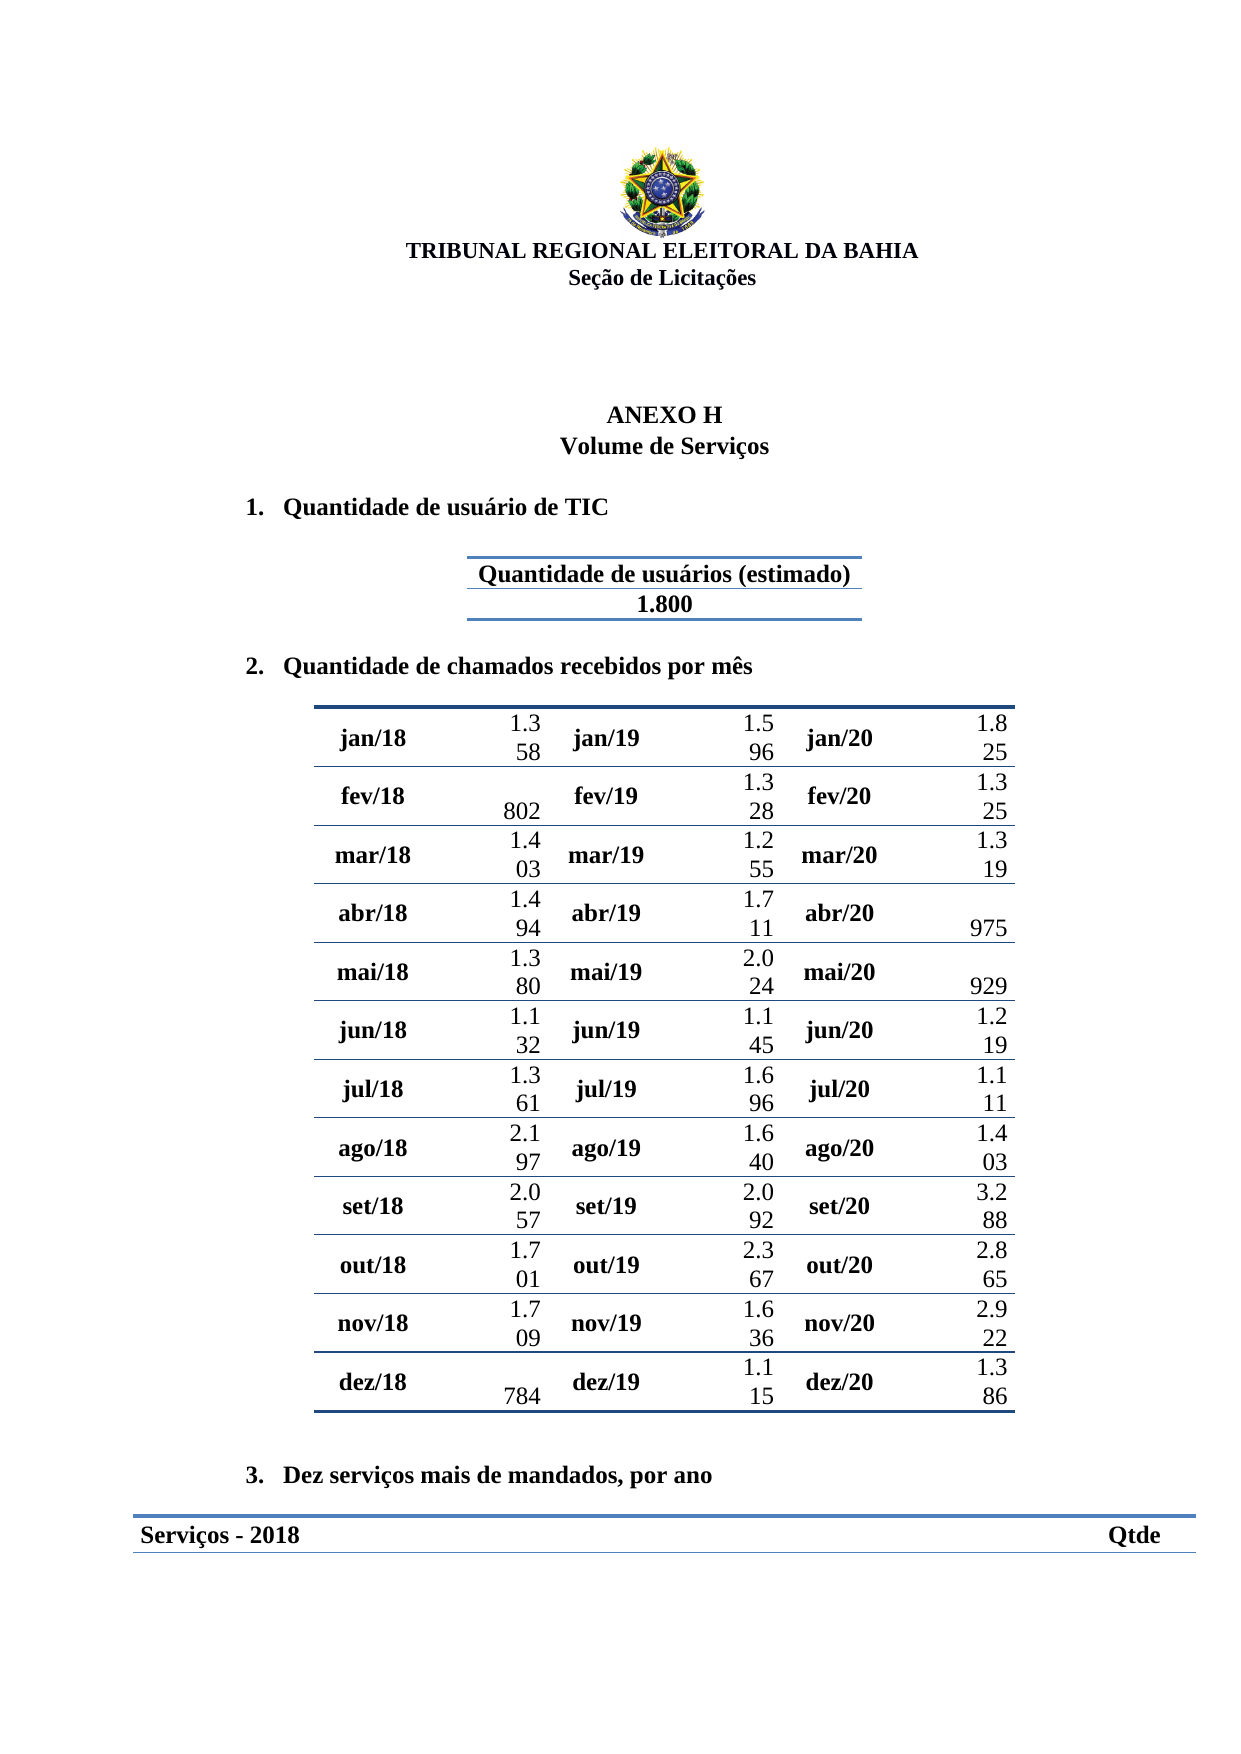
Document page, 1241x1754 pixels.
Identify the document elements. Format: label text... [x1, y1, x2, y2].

table_cell 1.636 [665, 1294, 781, 1351]
table_cell dez/18 [314, 1353, 431, 1410]
table_cell 1.319 [898, 826, 1014, 883]
table_cell 1.145 [665, 1001, 781, 1059]
table_cell set/18 [314, 1177, 431, 1234]
table_header Qtde [1101, 1518, 1196, 1552]
table_cell jun/19 [548, 1001, 664, 1059]
table_header jan/20 [781, 709, 898, 766]
table_cell jul/18 [314, 1060, 431, 1117]
table_cell 2.922 [898, 1294, 1014, 1351]
table_cell jul/20 [781, 1060, 898, 1117]
table_cell fev/18 [314, 767, 431, 824]
table_cell set/20 [781, 1177, 898, 1234]
table_cell 3.288 [898, 1177, 1014, 1234]
table_cell jul/19 [548, 1060, 664, 1117]
table_cell 784 [431, 1353, 548, 1410]
table_cell out/19 [548, 1235, 664, 1293]
table_cell nov/18 [314, 1294, 431, 1351]
table_cell 2.367 [665, 1235, 781, 1293]
table_cell 1.403 [898, 1118, 1014, 1176]
table_header jan/18 [314, 709, 431, 766]
table_cell 929 [898, 943, 1014, 1000]
text ANEXO H [133, 400, 1196, 429]
list Quantidade de usuário de TIC [245, 492, 1196, 521]
table_cell 1.328 [665, 767, 781, 824]
table_cell fev/20 [781, 767, 898, 824]
table_cell 1.800 [467, 589, 862, 618]
table_cell 1.132 [431, 1001, 548, 1059]
table_cell 1.640 [665, 1118, 781, 1176]
table_cell 1.115 [665, 1353, 781, 1410]
table_cell 1.709 [431, 1294, 548, 1351]
table_header Serviços - 2018 [133, 1518, 1101, 1552]
table_cell jun/20 [781, 1001, 898, 1059]
table_cell 1.696 [665, 1060, 781, 1117]
table_cell mai/18 [314, 943, 431, 1000]
table_cell nov/20 [781, 1294, 898, 1351]
table_cell 1.403 [431, 826, 548, 883]
table_cell 1.386 [898, 1353, 1014, 1410]
table_cell out/18 [314, 1235, 431, 1293]
table_cell 1.494 [431, 884, 548, 942]
table_cell 2.024 [665, 943, 781, 1000]
table_cell 1.380 [431, 943, 548, 1000]
table_cell 2.197 [431, 1118, 548, 1176]
table_cell 1.325 [898, 767, 1014, 824]
table_cell 1.111 [898, 1060, 1014, 1117]
table_cell 1.255 [665, 826, 781, 883]
table_cell fev/19 [548, 767, 664, 824]
table_cell set/19 [548, 1177, 664, 1234]
table_cell mar/19 [548, 826, 664, 883]
table_cell abr/20 [781, 884, 898, 942]
table_cell 975 [898, 884, 1014, 942]
table_cell ago/18 [314, 1118, 431, 1176]
table_header jan/19 [548, 709, 664, 766]
table_cell mai/19 [548, 943, 664, 1000]
table_cell dez/20 [781, 1353, 898, 1410]
table_cell 1.711 [665, 884, 781, 942]
table_cell 802 [431, 767, 548, 824]
table_cell ago/19 [548, 1118, 664, 1176]
table_cell 2.057 [431, 1177, 548, 1234]
table_header Quantidade de usuários (estimado) [467, 559, 862, 588]
table_cell dez/19 [548, 1353, 664, 1410]
table_cell 2.092 [665, 1177, 781, 1234]
table_cell 1.701 [431, 1235, 548, 1293]
table_header 1.825 [898, 709, 1014, 766]
table_header 1.358 [431, 709, 548, 766]
table_cell mai/20 [781, 943, 898, 1000]
text Volume de Serviços [133, 431, 1196, 459]
table_cell ago/20 [781, 1118, 898, 1176]
list Dez serviços mais de mandados, por ano [245, 1460, 1196, 1489]
table_cell mar/18 [314, 826, 431, 883]
table_cell mar/20 [781, 826, 898, 883]
table_cell nov/19 [548, 1294, 664, 1351]
table_cell 2.865 [898, 1235, 1014, 1293]
list Quantidade de chamados recebidos por mês [245, 651, 1196, 680]
table_cell jun/18 [314, 1001, 431, 1059]
table_cell 1.361 [431, 1060, 548, 1117]
table_cell out/20 [781, 1235, 898, 1293]
table_cell 1.219 [898, 1001, 1014, 1059]
table_cell abr/19 [548, 884, 664, 942]
table_cell abr/18 [314, 884, 431, 942]
table_header 1.596 [665, 709, 781, 766]
